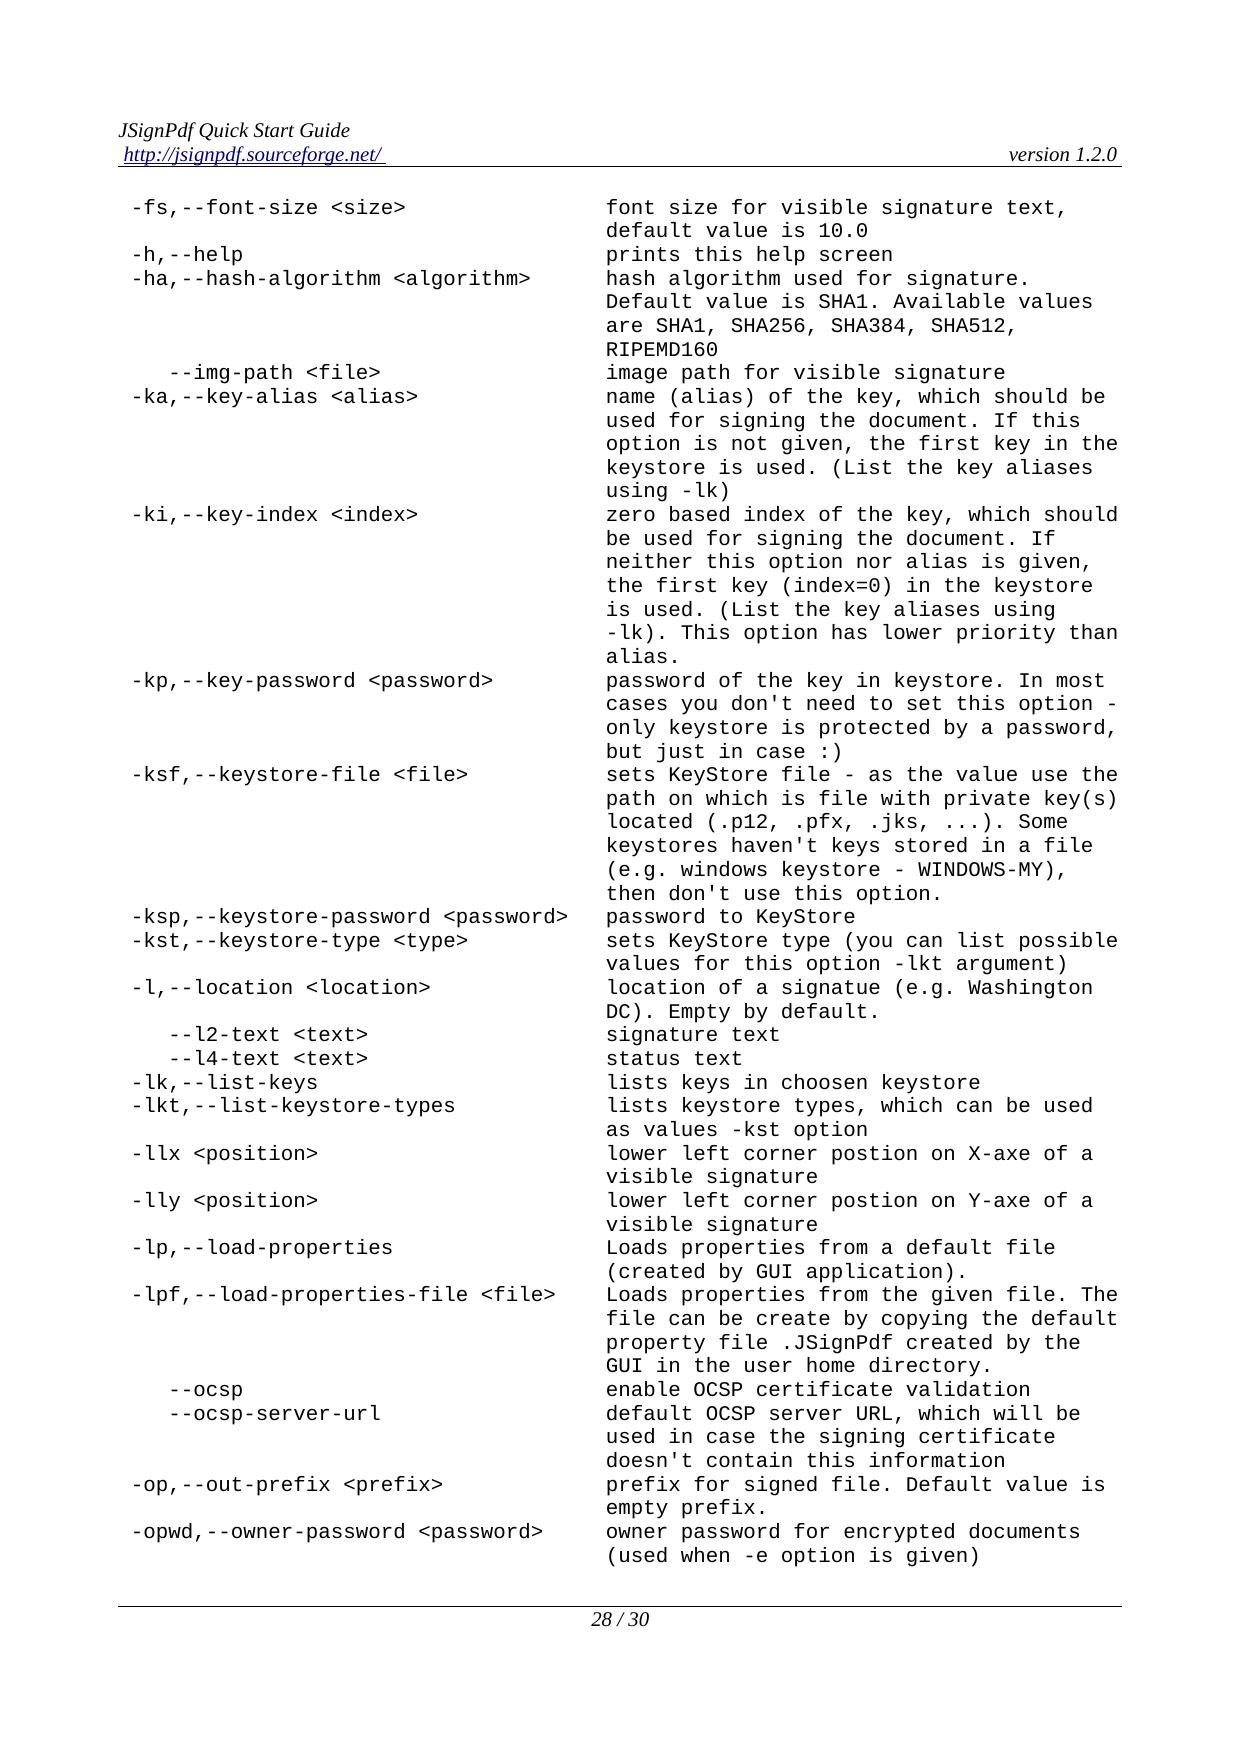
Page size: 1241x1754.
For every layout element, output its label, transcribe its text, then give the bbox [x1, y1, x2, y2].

text cases you don't need to set this option - [118, 693, 1122, 717]
text (used when -e option is given) [118, 1544, 1122, 1568]
text -lly <position> lower left corner postion on Y-axe of a [118, 1190, 1122, 1213]
text using -lk) [118, 481, 1122, 504]
text doesn't contain this information [118, 1450, 1122, 1474]
text -ki,--key-index <index> zero based index of the key, which should [118, 504, 1122, 528]
text used for signing the document. If this [118, 409, 1122, 433]
text file can be create by copying the default [118, 1308, 1122, 1332]
text -ksp,--keystore-password <password> password to KeyStore [118, 906, 1122, 930]
text --l2-text <text> signature text [118, 1024, 1122, 1048]
text -lp,--load-properties Loads properties from a default file [118, 1237, 1122, 1261]
text is used. (List the key aliases using [118, 599, 1122, 622]
text (created by GUI application). [118, 1261, 1122, 1284]
text -lk). This option has lower priority than [118, 622, 1122, 646]
text alias. [118, 646, 1122, 670]
text GUI in the user home directory. [118, 1355, 1122, 1379]
text -ksf,--keystore-file <file> sets KeyStore file - as the value use the [118, 764, 1122, 788]
text default value is 10.0 [118, 220, 1122, 244]
text values for this option -lkt argument) [118, 953, 1122, 977]
text --ocsp enable OCSP certificate validation [118, 1379, 1122, 1403]
text -h,--help prints this help screen [118, 244, 1122, 268]
text -op,--out-prefix <prefix> prefix for signed file. Default value is [118, 1474, 1122, 1497]
text Default value is SHA1. Available values [118, 291, 1122, 315]
text -ha,--hash-algorithm <algorithm> hash algorithm used for signature. [118, 268, 1122, 291]
text DC). Empty by default. [118, 1001, 1122, 1024]
text -kp,--key-password <password> password of the key in keystore. In most [118, 670, 1122, 693]
text -l,--location <location> location of a signatue (e.g. Washington [118, 977, 1122, 1001]
text be used for signing the document. If [118, 528, 1122, 551]
text then don't use this option. [118, 882, 1122, 906]
text empty prefix. [118, 1497, 1122, 1521]
text --ocsp-server-url default OCSP server URL, which will be [118, 1403, 1122, 1426]
text used in case the signing certificate [118, 1426, 1122, 1450]
text path on which is file with private key(s) [118, 788, 1122, 812]
text -kst,--keystore-type <type> sets KeyStore type (you can list possible [118, 930, 1122, 953]
text visible signature [118, 1213, 1122, 1237]
text -llx <position> lower left corner postion on X-axe of a [118, 1143, 1122, 1166]
text --l4-text <text> status text [118, 1048, 1122, 1072]
text option is not given, the first key in the [118, 433, 1122, 457]
text the first key (index=0) in the keystore [118, 575, 1122, 599]
text located (.p12, .pfx, .jks, ...). Some [118, 812, 1122, 835]
text as values -kst option [118, 1119, 1122, 1143]
text keystore is used. (List the key aliases [118, 457, 1122, 481]
text --img-path <file> image path for visible signature [118, 362, 1122, 386]
text -opwd,--owner-password <password> owner password for encrypted documents [118, 1521, 1122, 1544]
text -lpf,--load-properties-file <file> Loads properties from the given file. The [118, 1284, 1122, 1308]
text property file .JSignPdf created by the [118, 1332, 1122, 1355]
text -ka,--key-alias <alias> name (alias) of the key, which should be [118, 386, 1122, 409]
text only keystore is protected by a password, [118, 717, 1122, 741]
text visible signature [118, 1166, 1122, 1190]
text are SHA1, SHA256, SHA384, SHA512, [118, 315, 1122, 339]
text keystores haven't keys stored in a file [118, 835, 1122, 859]
text -fs,--font-size <size> font size for visible signature text, [118, 197, 1122, 220]
text (e.g. windows keystore - WINDOWS-MY), [118, 859, 1122, 882]
text neither this option nor alias is given, [118, 551, 1122, 575]
text -lkt,--list-keystore-types lists keystore types, which can be used [118, 1095, 1122, 1119]
text but just in case :) [118, 741, 1122, 764]
text RIPEMD160 [118, 339, 1122, 362]
text -lk,--list-keys lists keys in choosen keystore [118, 1072, 1122, 1095]
